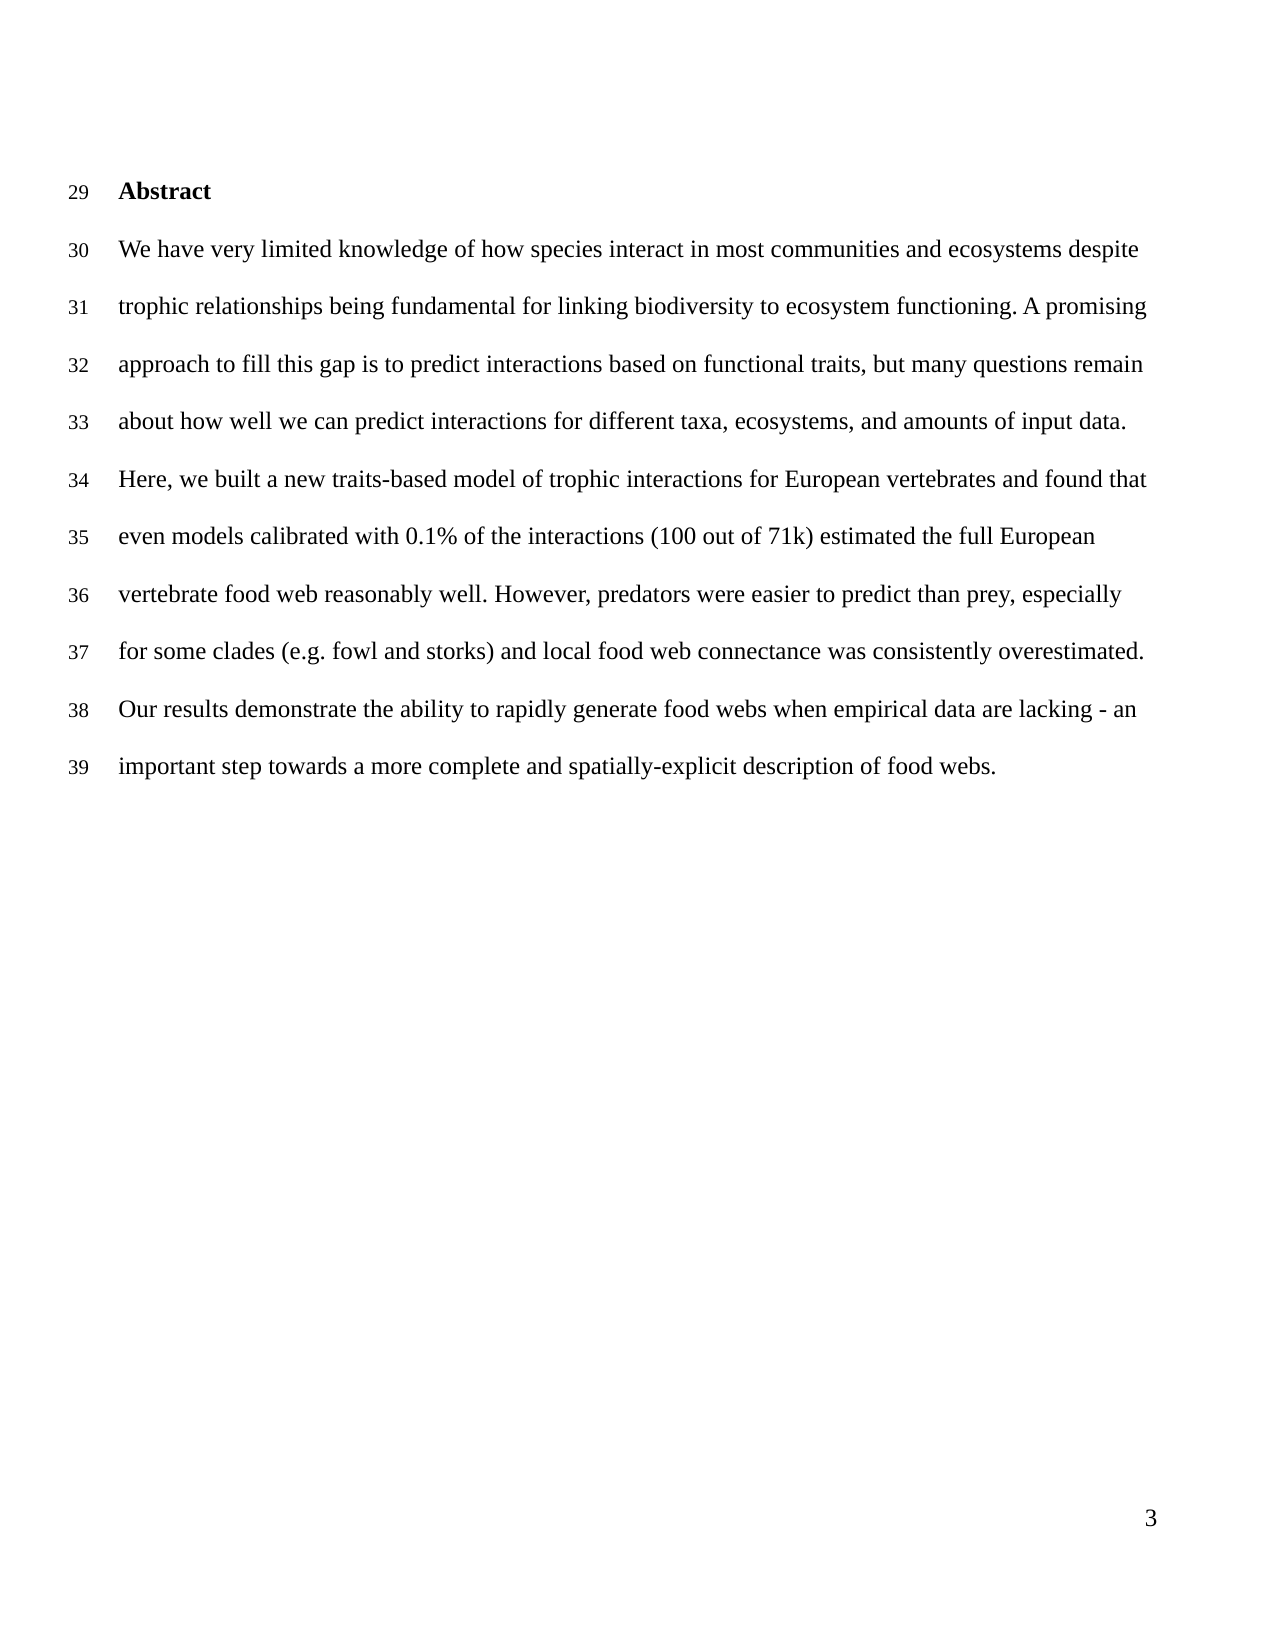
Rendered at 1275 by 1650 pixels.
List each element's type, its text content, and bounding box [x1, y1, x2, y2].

text We have very limited knowledge of how species interact in most communities and ecosystems despite trophic relationships being fundamental for linking biodiversity to ecosystem functioning. A promising approach to fill this gap is to predict interactions based on functional traits, but many questions remain about how well we can predict interactions for different taxa, ecosystems, and amounts of input data. Here, we built a new traits-based model of trophic interactions for European vertebrates and found that even models calibrated with 0.1% of the interactions (100 out of 71k) estimated the full European vertebrate food web reasonably well. However, predators were easier to predict than prey, especially for some clades (e.g. fowl and storks) and local food web connectance was consistently overestimated. Our results demonstrate the ability to rapidly generate food webs when empirical data are lacking - an important step towards a more complete and spatially-explicit description of food webs. [118, 234, 1157, 780]
text Abstract [118, 176, 1157, 205]
